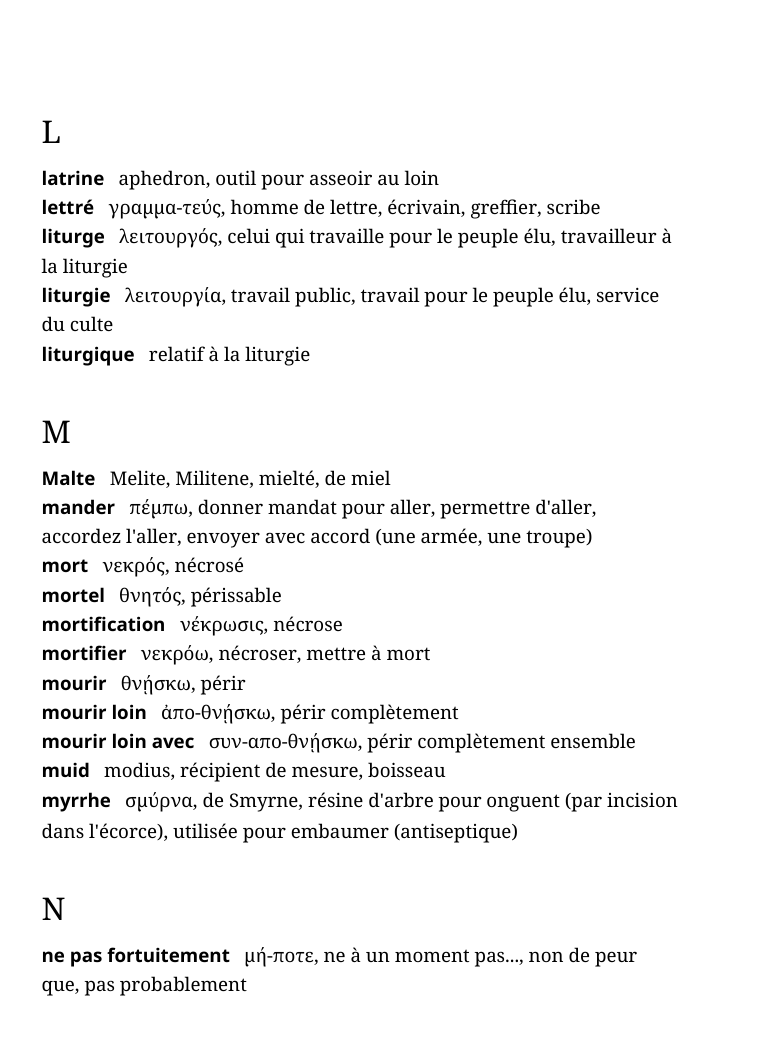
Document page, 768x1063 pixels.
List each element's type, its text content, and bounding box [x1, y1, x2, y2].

subtitle N [41, 887, 679, 930]
text latrine aphedron, outil pour asseoir au loin [41, 165, 679, 191]
subtitle L [41, 110, 679, 153]
text mortifier νεκρόω, nécroser, mettre à mort [41, 641, 679, 666]
text mort νεκρός, nécrosé [41, 553, 679, 578]
text liturge λειτουργός, celui qui travaille pour le peuple élu, travailleur à la liturgie [41, 224, 679, 279]
text muid modius, récipient de mesure, boisseau [41, 758, 679, 783]
text mander πέμπω, donner mandat pour aller, permettre d'aller, accordez l'aller, envoyer avec accord (une armée, une troupe) [41, 494, 679, 549]
text mourir loin avec συν-απο-θνῄσκω, périr complètement ensemble [41, 728, 679, 754]
subtitle M [41, 410, 679, 452]
text lettré γραμμα-τεύς, homme de lettre, écrivain, greffier, scribe [41, 194, 679, 220]
text liturgie λειτουργία, travail public, travail pour le peuple élu, service du culte [41, 282, 679, 337]
text mourir θνῄσκω, périr [41, 670, 679, 695]
text mourir loin ἀπο-θνῄσκω, périr complètement [41, 699, 679, 724]
text mortel θνητός, périssable [41, 582, 679, 607]
text mortification νέκρωσις, nécrose [41, 611, 679, 637]
text ne pas fortuitement μή-ποτε, ne à un moment pas..., non de peur que, pas probablement [41, 942, 679, 997]
text myrrhe σμύρνα, ﻿de Smyrne, résine d'arbre pour onguent (par incision dans l'écorce), utilisée pour embaumer (antiseptique) [41, 787, 679, 844]
text Malte Melite, Militene, mielté, de miel [41, 465, 679, 490]
text liturgique relatif à la liturgie [41, 341, 679, 366]
